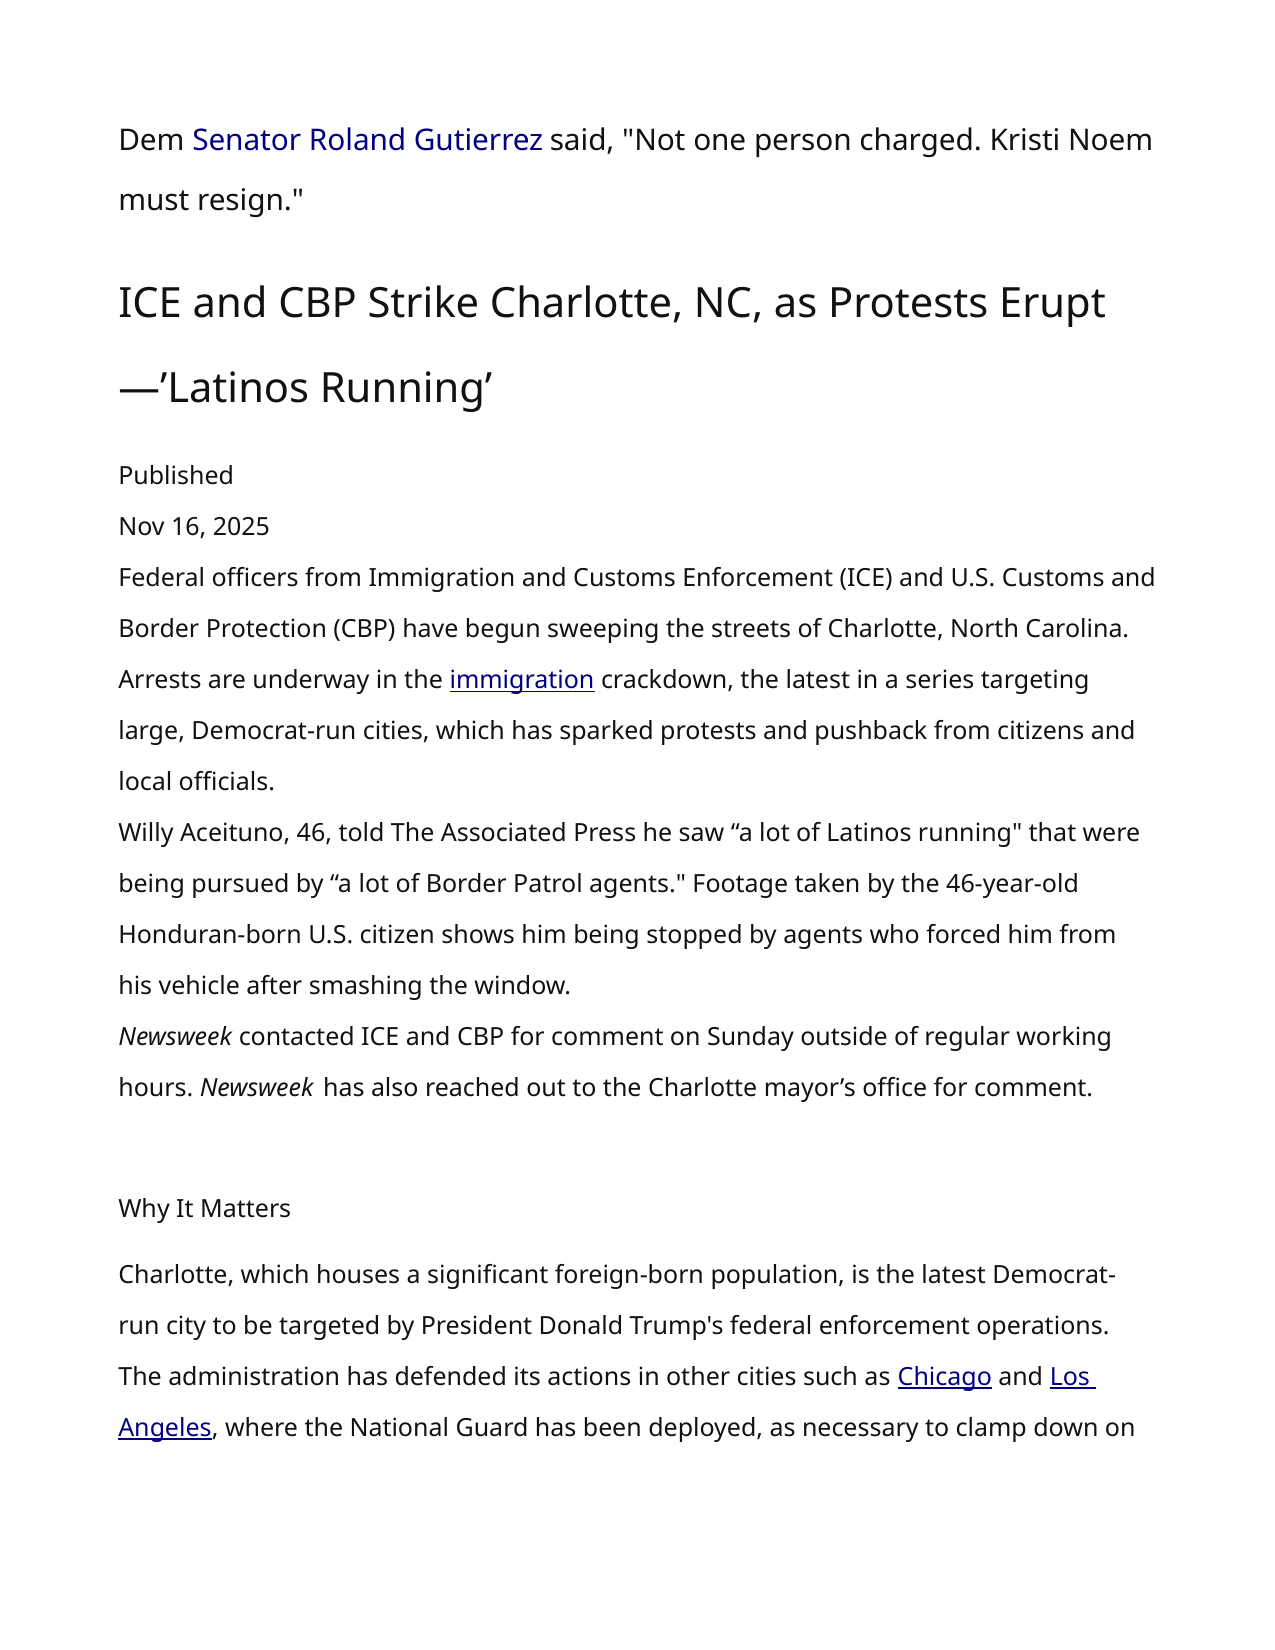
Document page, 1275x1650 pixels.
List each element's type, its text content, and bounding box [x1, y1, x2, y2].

text Charlotte, which houses a significant foreign-born population, is the latest Democrat-run city to be targeted by President Donald Trump's federal enforcement operations. The administration has defended its actions in other cities such as Chicago and Los Angeles, where the National Guard has been deployed, as necessary to clamp down on [118, 1256, 1157, 1444]
subtitle Why It Matters [118, 1191, 1157, 1225]
text Dem Senator Roland Gutierrez said, "Not one person charged. Kristi Noem must resign." [118, 118, 1157, 219]
text Newsweek contacted ICE and CBP for comment on Sunday outside of regular working hours. Newsweek has also reached out to the Charlotte mayor’s office for comment. [118, 1019, 1157, 1104]
subtitle ICE and CBP Strike Charlotte, NC, as Protests Erupt—’Latinos Running’ [118, 273, 1157, 414]
text Willy Aceituno, 46, told The Associated Press he saw “a lot of Latinos running" that were being pursued by “a lot of Border Patrol agents." Footage taken by the 46-year-old Honduran-born U.S. citizen shows him being stopped by agents who forced him from his vehicle after smashing the window. [118, 815, 1157, 1002]
text Federal officers from Immigration and Customs Enforcement (ICE) and U.S. Customs and Border Protection (CBP) have begun sweeping the streets of Charlotte, North Carolina. [118, 559, 1157, 645]
text Published [118, 457, 1157, 492]
text Nov 16, 2025 [118, 508, 1157, 543]
text Arrests are underway in the immigration crackdown, the latest in a series targeting large, Democrat-run cities, which has sparked protests and pushback from citizens and local officials. [118, 662, 1157, 798]
